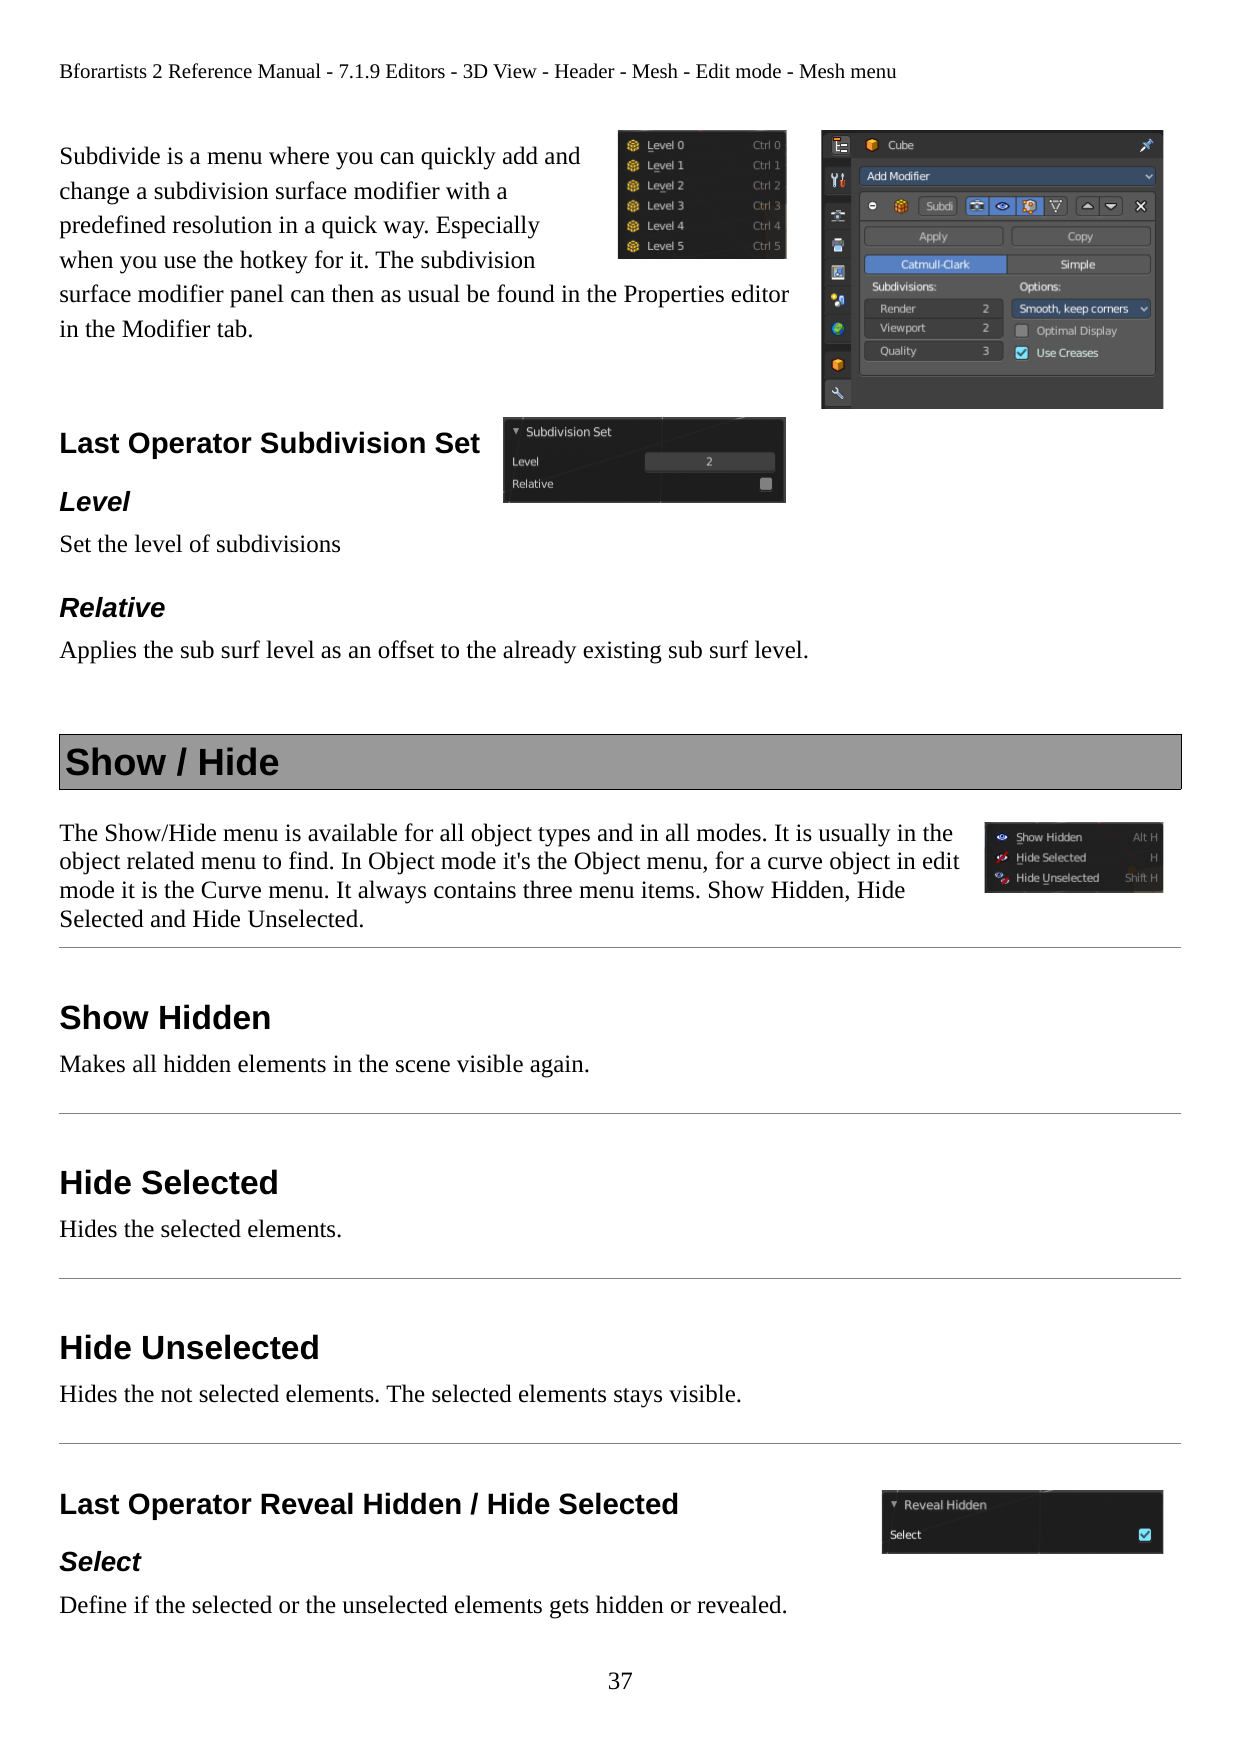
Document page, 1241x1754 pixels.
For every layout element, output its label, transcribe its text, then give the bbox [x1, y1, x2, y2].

text Hides the selected elements. [59, 1214, 1181, 1243]
picture [503, 417, 786, 503]
text Hides the not selected elements. The selected elements stays visible. [59, 1379, 1181, 1408]
subtitle Last Operator Subdivision Set [59, 426, 503, 460]
text The Show/Hide menu is available for all object types and in all modes. It is usually in the object related menu to find. In Object mode it's the Object menu, for a curve object in edit mode it is the Curve menu. It always contains three menu items. Show Hidden, Hide Selected and Hide Unselected. [59, 818, 1181, 933]
subtitle Hide Selected [59, 1163, 1181, 1202]
text Makes all hidden elements in the scene visible again. [59, 1049, 1181, 1078]
text Applies the sub surf level as an offset to the already existing sub surf level. [59, 636, 1181, 664]
subtitle Hide Unselected [59, 1328, 1181, 1367]
picture [821, 130, 1164, 409]
subtitle Select [59, 1546, 1181, 1578]
subtitle Level [59, 485, 1181, 517]
picture [984, 822, 1164, 893]
text Define if the selected or the unselected elements gets hidden or revealed. [59, 1590, 1181, 1619]
subtitle Show Hidden [59, 998, 1181, 1036]
subtitle Relative [59, 591, 1181, 623]
text Subdivide is a menu where you can quickly add and change a subdivision surface modifier with a predefined resolution in a quick way. Especially when you use the hotkey for it. The subdivision surface modifier panel can then as usual be found in the Properties editor in the Modifier tab. [59, 141, 821, 342]
subtitle Last Operator Reveal Hidden / Hide Selected [59, 1487, 1181, 1521]
table_header Show / Hide [60, 735, 1181, 789]
text Set the level of subdivisions [59, 529, 1181, 558]
subtitle [786, 426, 1181, 460]
picture [881, 1490, 1164, 1554]
picture [617, 130, 787, 259]
